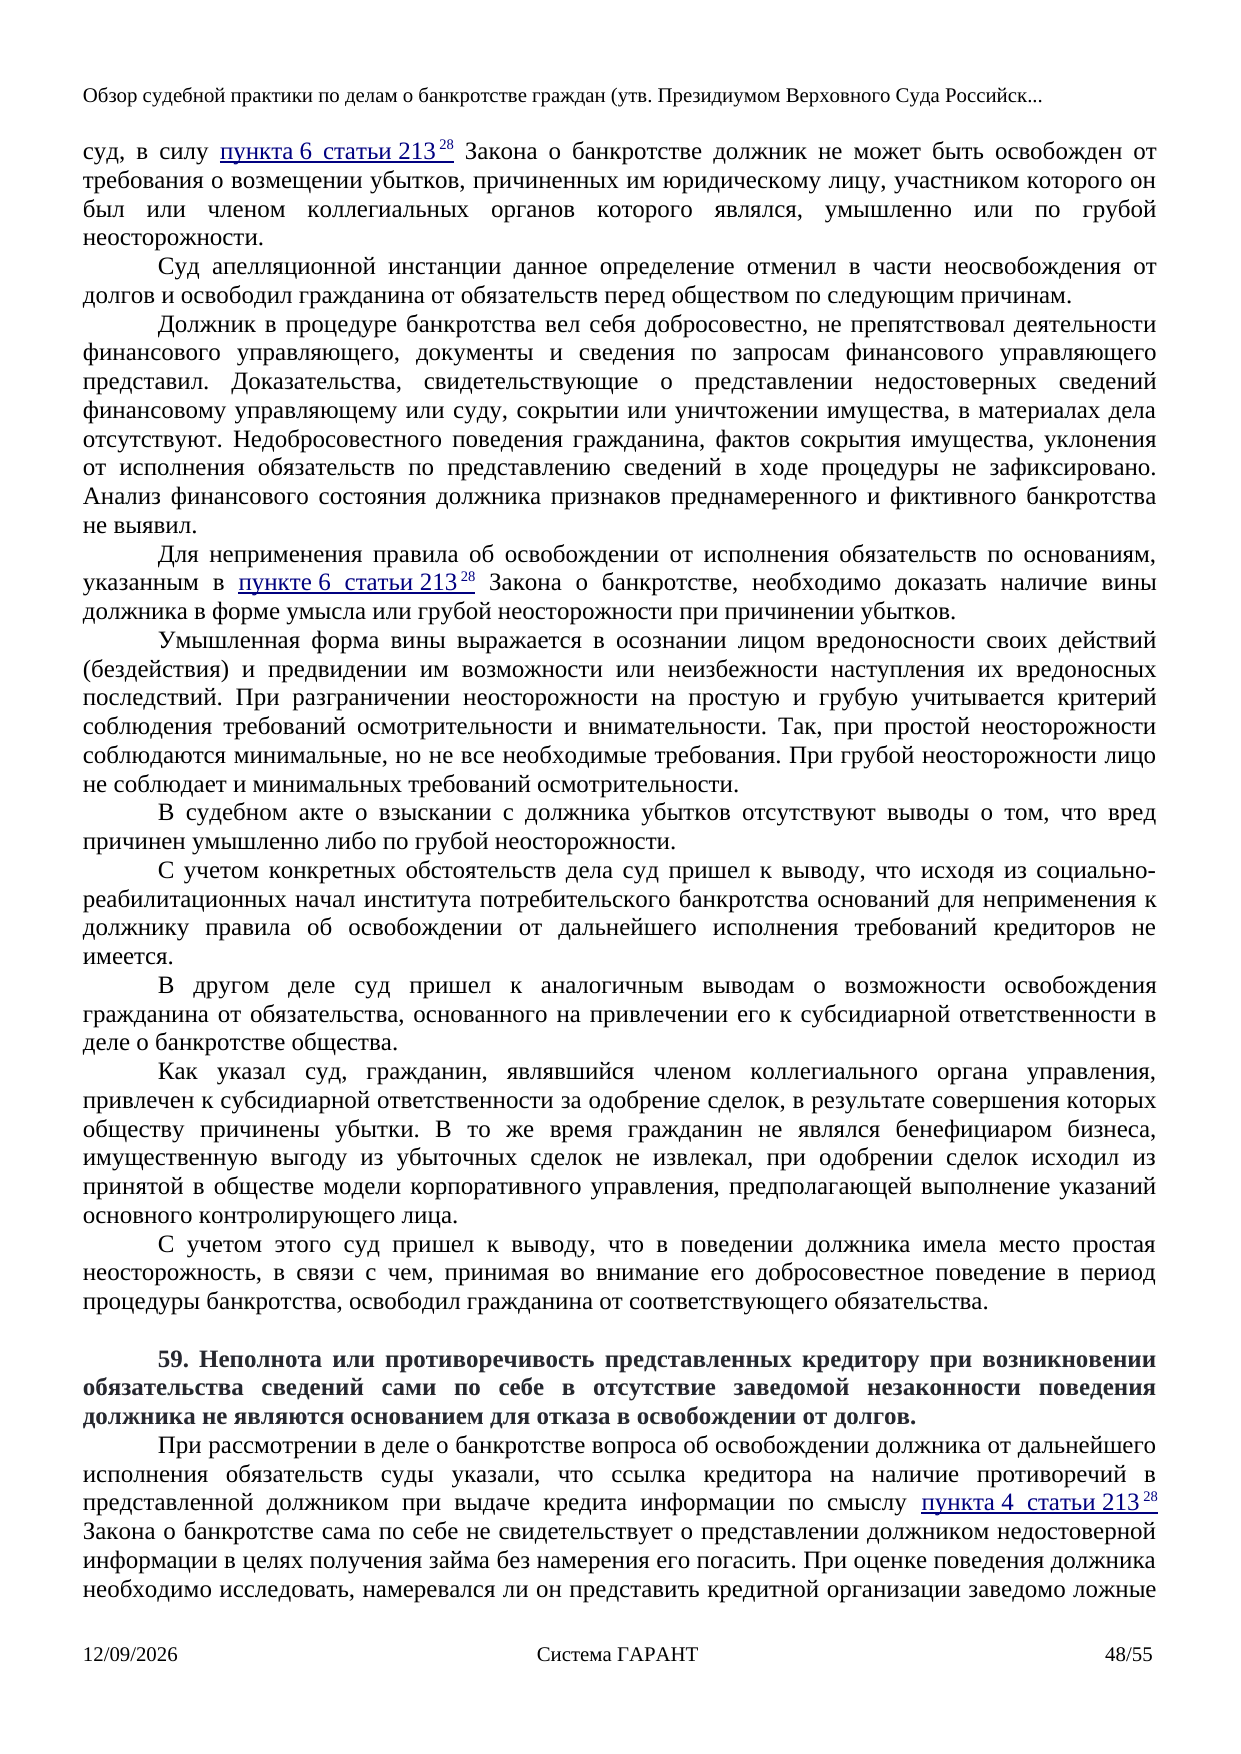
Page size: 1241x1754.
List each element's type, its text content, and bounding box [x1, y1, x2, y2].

text В другом деле суд пришел к аналогичным выводам о возможности освобождения гражданина от обязательства, основанного на привлечении его к субсидиарной ответственности в деле о банкротстве общества. [83, 970, 1157, 1056]
text Умышленная форма вины выражается в осознании лицом вредоносности своих действий (бездействия) и предвидении им возможности или неизбежности наступления их вредоносных последствий. При разграничении неосторожности на простую и грубую учитывается критерий соблюдения требований осмотрительности и внимательности. Так, при простой неосторожности соблюдаются минимальные, но не все необходимые требования. При грубой неосторожности лицо не соблюдает и минимальных требований осмотрительности. [83, 625, 1157, 797]
text Должник в процедуре банкротства вел себя добросовестно, не препятствовал деятельности финансового управляющего, документы и сведения по запросам финансового управляющего представил. Доказательства, свидетельствующие о представлении недостоверных сведений финансовому управляющему или суду, сокрытии или уничтожении имущества, в материалах дела отсутствуют. Недобросовестного поведения гражданина, фактов сокрытия имущества, уклонения от исполнения обязательств по представлению сведений в ходе процедуры не зафиксировано. Анализ финансового состояния должника признаков преднамеренного и фиктивного банкротства не выявил. [83, 309, 1157, 539]
text В судебном акте о взыскании с должника убытков отсутствуют выводы о том, что вред причинен умышленно либо по грубой неосторожности. [83, 797, 1157, 855]
text При рассмотрении в деле о банкротстве вопроса об освобождении должника от дальнейшего исполнения обязательств суды указали, что ссылка кредитора на наличие противоречий в представленной должником при выдаче кредита информации по смыслу пункта 4 статьи 213 28 Закона о банкротстве сама по себе не свидетельствует о представлении должником недостоверной информации в целях получения займа без намерения его погасить. При оценке поведения должника необходимо исследовать, намеревался ли он представить кредитной организации заведомо ложные [83, 1430, 1157, 1602]
text Как указал суд, гражданин, являвшийся членом коллегиального органа управления, привлечен к субсидиарной ответственности за одобрение сделок, в результате совершения которых обществу причинены убытки. В то же время гражданин не являлся бенефициаром бизнеса, имущественную выгоду из убыточных сделок не извлекал, при одобрении сделок исходил из принятой в обществе модели корпоративного управления, предполагающей выполнение указаний основного контролирующего лица. [83, 1056, 1157, 1229]
text Суд апелляционной инстанции данное определение отменил в части неосвобождения от долгов и освободил гражданина от обязательств перед обществом по следующим причинам. [83, 251, 1157, 309]
text С учетом этого суд пришел к выводу, что в поведении должника имела место простая неосторожность, в связи с чем, принимая во внимание его добросовестное поведение в период процедуры банкротства, освободил гражданина от соответствующего обязательства. [83, 1229, 1157, 1315]
text С учетом конкретных обстоятельств дела суд пришел к выводу, что исходя из социально-реабилитационных начал института потребительского банкротства оснований для неприменения к должнику правила об освобождении от дальнейшего исполнения требований кредиторов не имеется. [83, 855, 1157, 970]
text Для неприменения правила об освобождении от исполнения обязательств по основаниям, указанным в пункте 6 статьи 213 28 Закона о банкротстве, необходимо доказать наличие вины должника в форме умысла или грубой неосторожности при причинении убытков. [83, 539, 1157, 625]
text суд, в силу пункта 6 статьи 213 28 Закона о банкротстве должник не может быть освобожден от требования о возмещении убытков, причиненных им юридическому лицу, участником которого он был или членом коллегиальных органов которого являлся, умышленно или по грубой неосторожности. [83, 136, 1157, 251]
text 59. Неполнота или противоречивость представленных кредитору при возникновении обязательства сведений сами по себе в отсутствие заведомой незаконности поведения должника не являются основанием для отказа в освобождении от долгов. [83, 1344, 1157, 1430]
